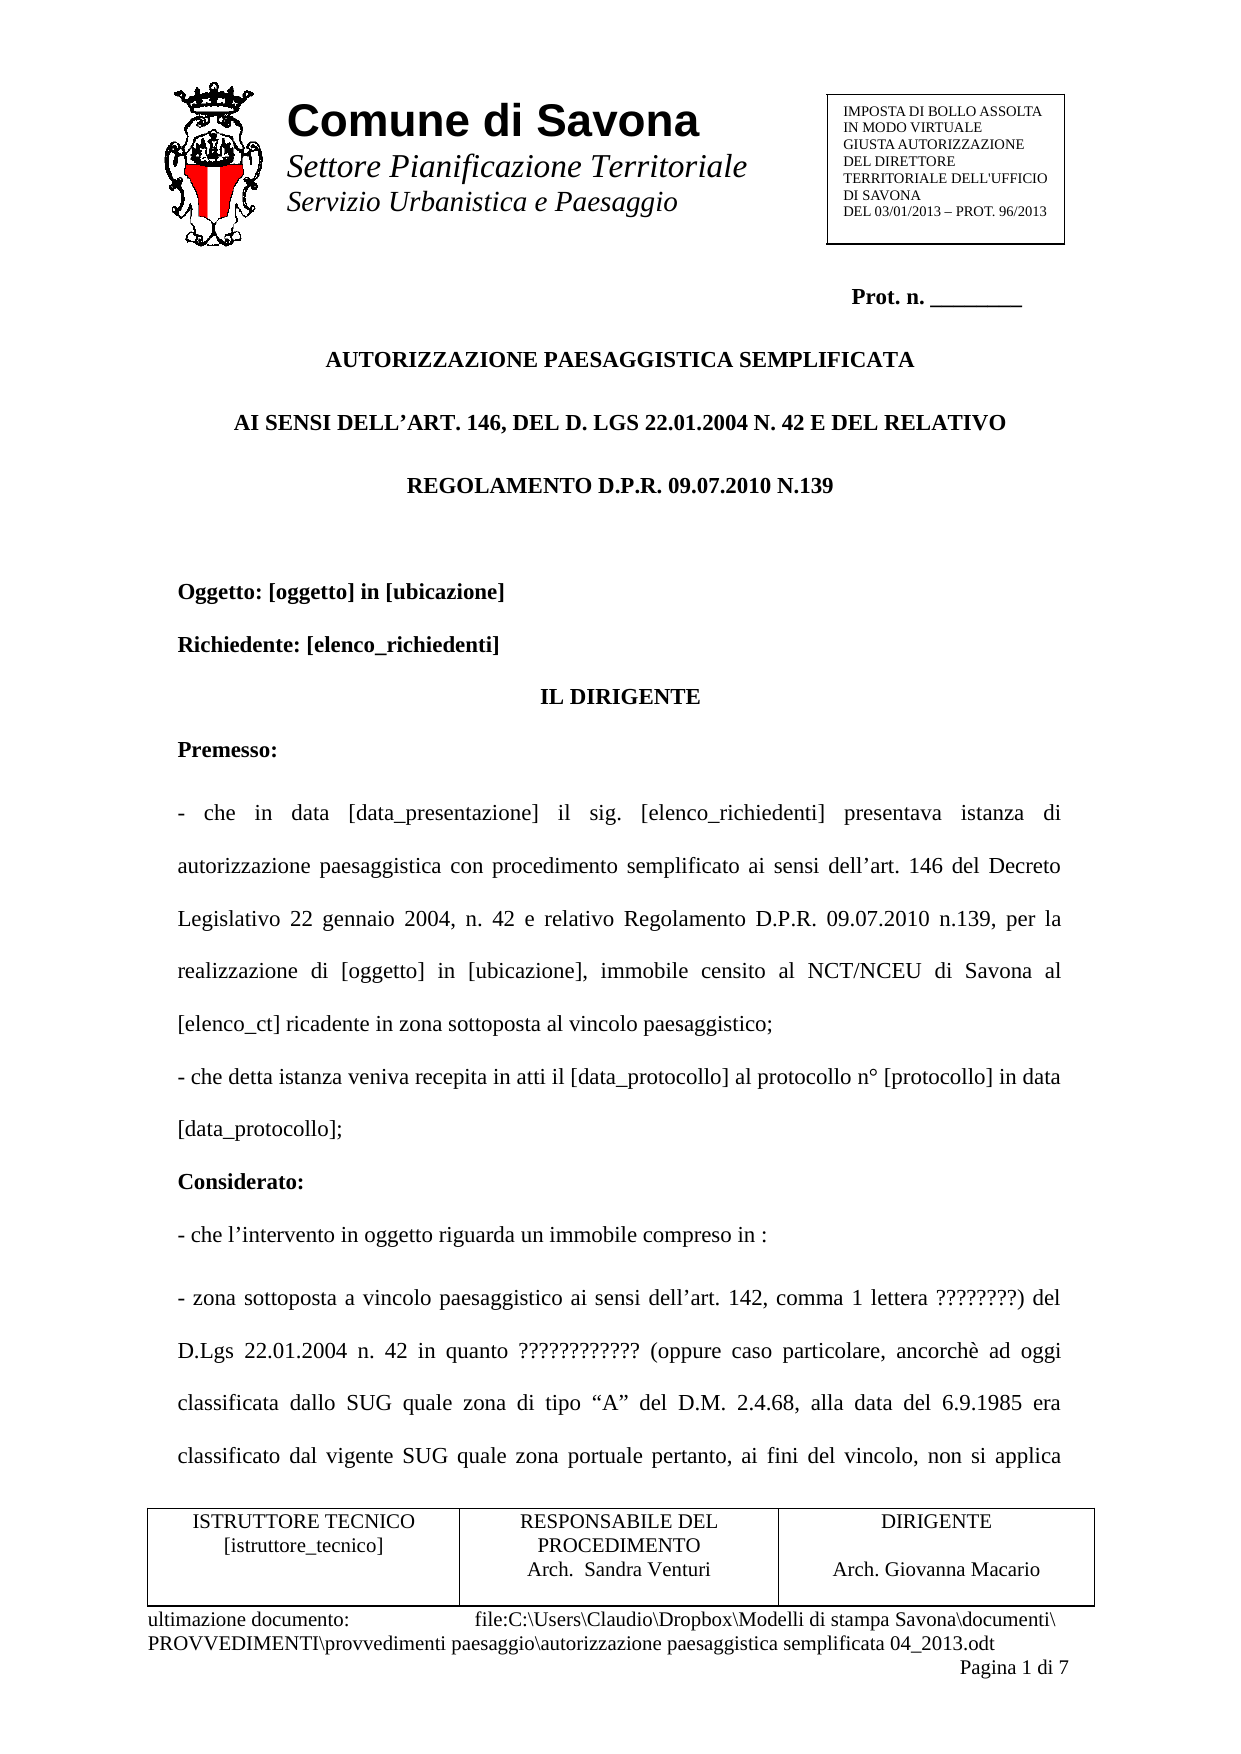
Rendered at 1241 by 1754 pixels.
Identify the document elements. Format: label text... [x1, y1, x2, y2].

text - che in data [data_presentazione] il sig. [elenco_richiedenti] presentava istanza di autorizzazione paesaggistica con procedimento semplificato ai sensi dell’art. 146 del Decreto Legislativo 22 gennaio 2004, n. 42 e relativo Regolamento D.P.R. 09.07.2010 n.139, per la realizzazione di [oggetto] in [ubicazione], immobile censito al NCT/NCEU di Savona al [elenco_ct] ricadente in zona sottoposta al vincolo paesaggistico; [177, 799, 1063, 1036]
text Considerato: [177, 1168, 1063, 1194]
text - che l’intervento in oggetto riguarda un immobile compreso in : [177, 1221, 1063, 1247]
text Richiedente: [elenco_richiedenti] [177, 631, 1063, 657]
text AUTORIZZAZIONE PAESAGGISTICA SEMPLIFICATA [148, 346, 1092, 373]
text REGOLAMENTO D.P.R. 09.07.2010 N.139 [148, 472, 1092, 499]
text Oggetto: [oggetto] in [ubicazione] [177, 578, 1092, 604]
text - che detta istanza veniva recepita in atti il [data_protocollo] al protocollo n° [protocollo] in data [data_protocollo]; [177, 1063, 1063, 1142]
text Prot. n. ________ [177, 283, 1063, 309]
text IL DIRIGENTE [177, 683, 1063, 710]
text Premesso: [177, 736, 1063, 762]
text - zona sottoposta a vincolo paesaggistico ai sensi dell’art. 142, comma 1 lettera ????????) del D.Lgs 22.01.2004 n. 42 in quanto ???????????? (oppure caso particolare, ancorchè ad oggi classificata dallo SUG quale zona di tipo “A” del D.M. 2.4.68, alla data del 6.9.1985 era classificato dal vigente SUG quale zona portuale pertanto, ai fini del vincolo, non si applica [177, 1284, 1063, 1468]
text AI SENSI DELL’ART. 146, DEL D. LGS 22.01.2004 N. 42 E DEL RELATIVO [148, 409, 1092, 436]
